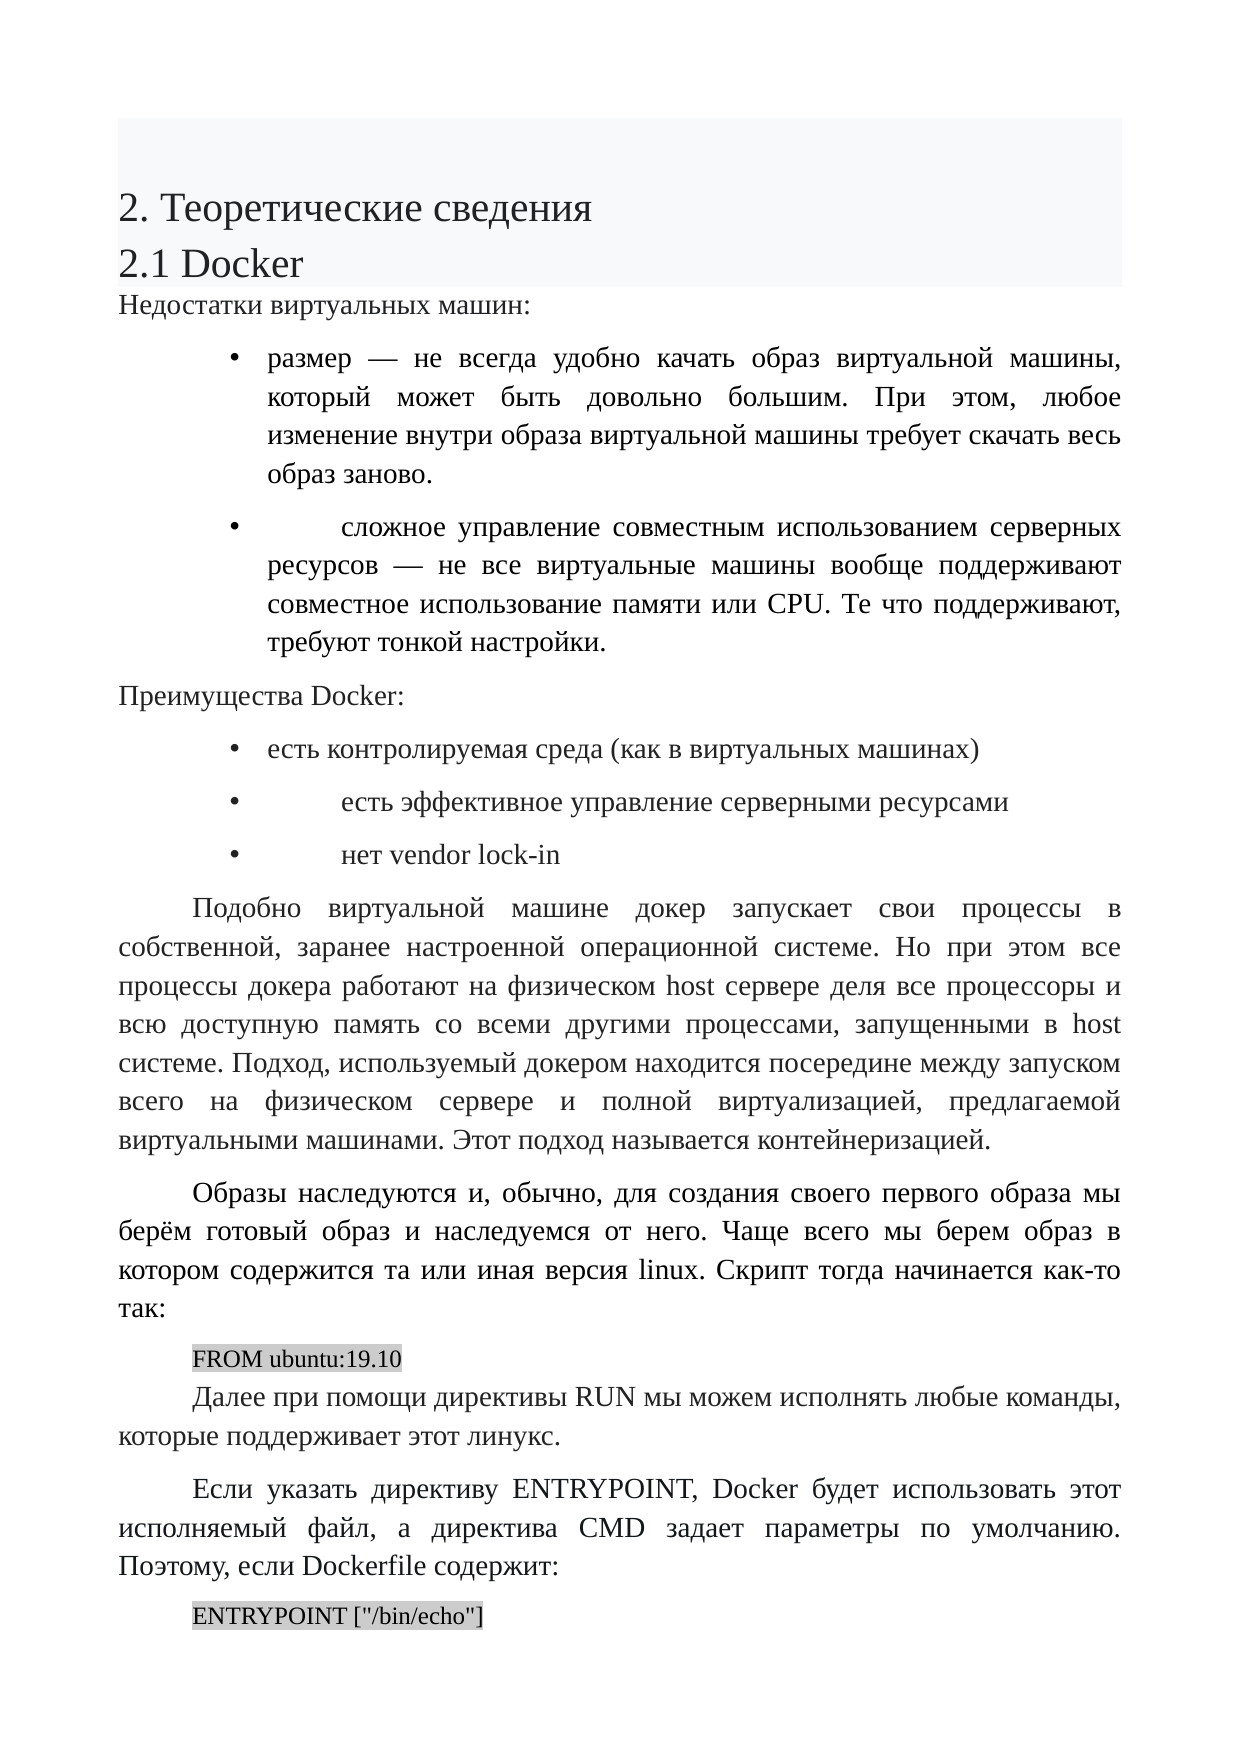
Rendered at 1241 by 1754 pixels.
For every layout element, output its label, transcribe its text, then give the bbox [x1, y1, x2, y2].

text FROM ubuntu:19.10 Далее при помощи директивы RUN мы можем исполнять любые команды, которые поддерживает этот линукс. [118, 1344, 1122, 1452]
text Образы наследуются и, обычно, для создания своего первого образа мы берём готовый образ и наследуемся от него. Чаще всего мы берем образ в котором содержится та или иная версия linux. Скрипт тогда начинается как-то так: [118, 1175, 1122, 1324]
text Преимущества Docker: [118, 678, 1122, 711]
list нет vendor lock-in [229, 837, 1122, 871]
list сложное управление совместным использованием серверных ресурсов — не все виртуальные машины вообще поддерживают совместное использование памяти или CPU. Те что поддерживают, требуют тонкой настройки. [229, 509, 1122, 658]
text 2. Теоретические сведения [118, 174, 1122, 231]
text Если указать директиву ENTRYPOINT, Docker будет использовать этот исполняемый файл, а директива CMD задает параметры по умолчанию. Поэтому, если Dockerfile содержит: [118, 1471, 1122, 1582]
text 2.1 Docker [118, 231, 1122, 287]
list есть контролируемая среда (как в виртуальных машинах) [229, 731, 1122, 764]
text Подобно виртуальной машине докер запускает свои процессы в собственной, заранее настроенной операционной системе. Но при этом все процессы докера работают на физическом host сервере деля все процессоры и всю доступную память со всеми другими процессами, запущенными в host системе. Подход, используемый докером находится посередине между запуском всего на физическом сервере и полной виртуализацией, предлагаемой виртуальными машинами. Этот подход называется контейнеризацией. [118, 891, 1122, 1155]
list есть эффективное управление серверными ресурсами [229, 784, 1122, 818]
text Недостатки виртуальных машин: [118, 287, 1122, 320]
text ENTRYPOINT ["/bin/echo"] [118, 1601, 1122, 1632]
list размер — не всегда удобно качать образ виртуальной машины, который может быть довольно большим. При этом, любое изменение внутри образа виртуальной машины требует скачать весь образ заново. [229, 340, 1122, 489]
